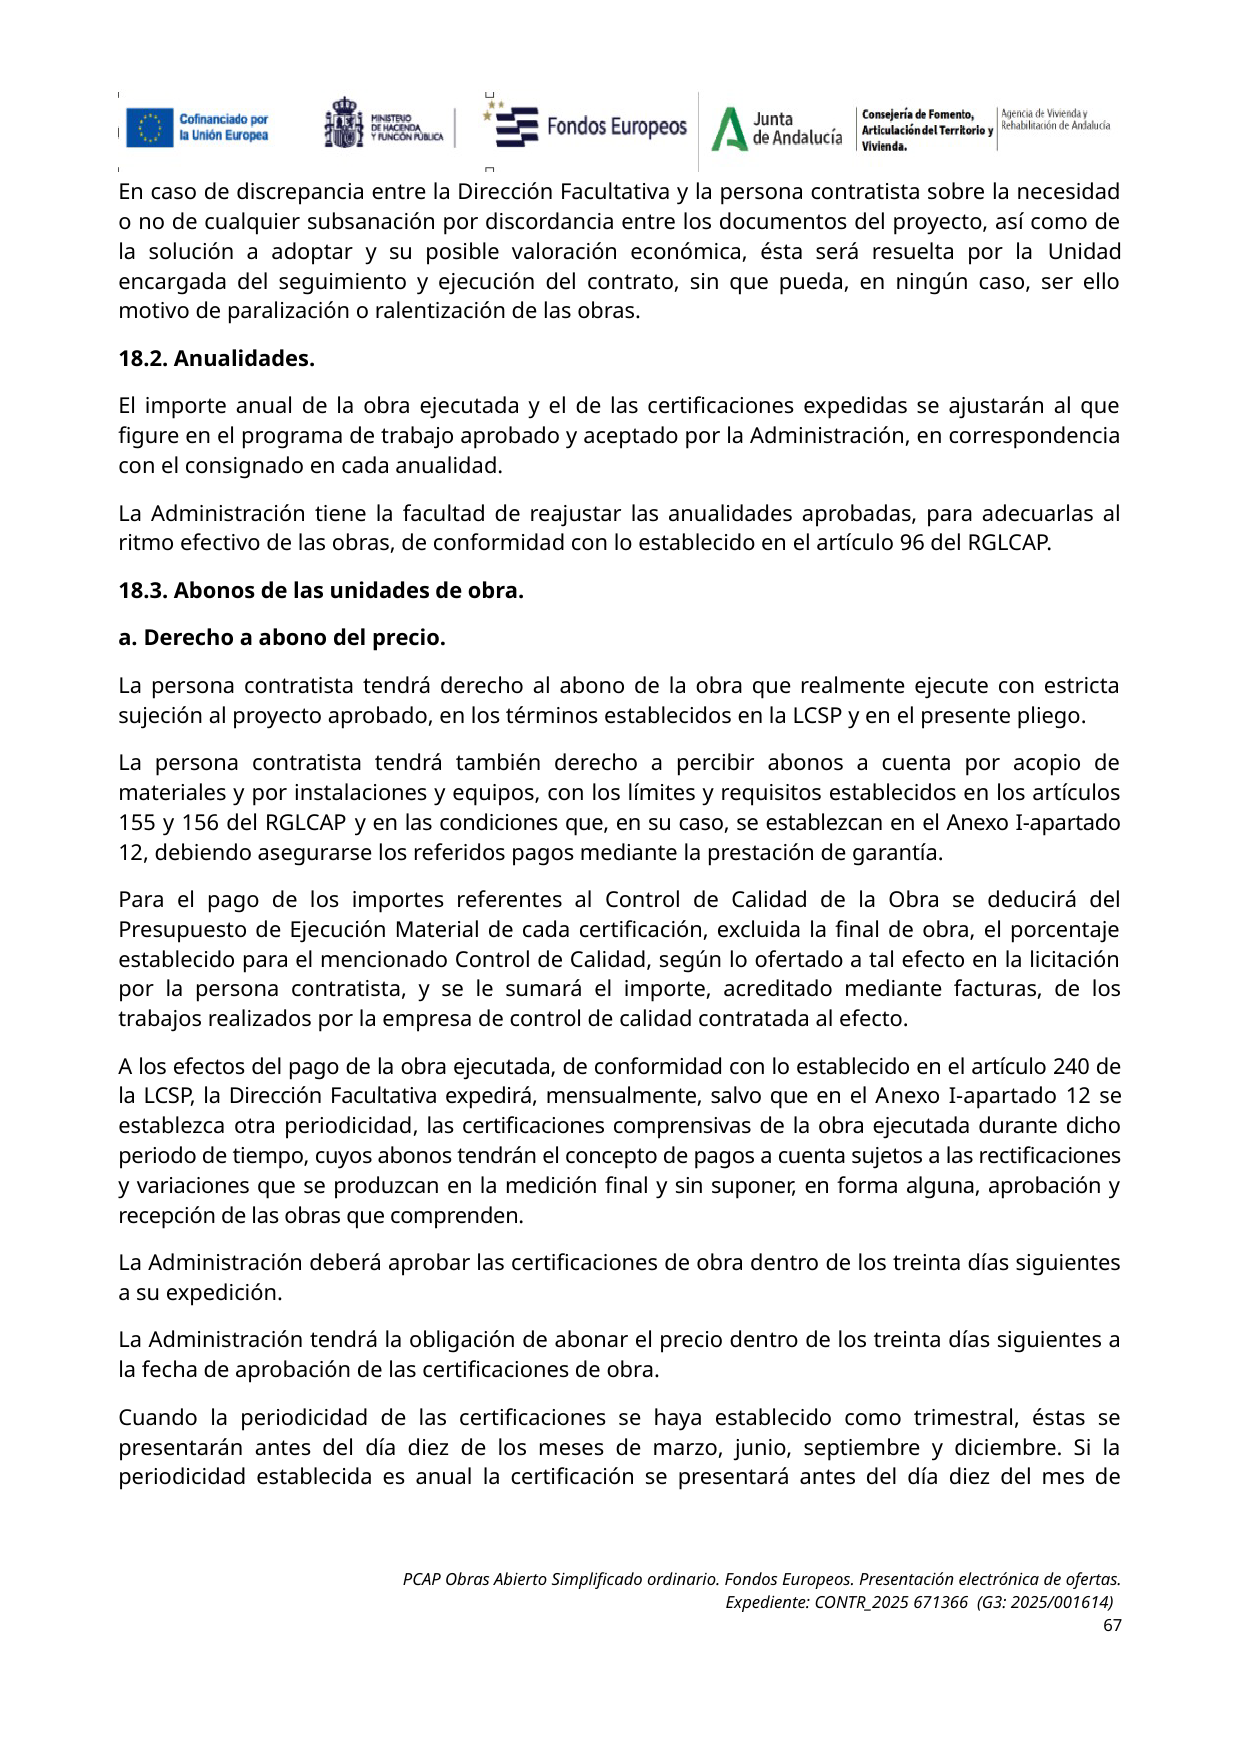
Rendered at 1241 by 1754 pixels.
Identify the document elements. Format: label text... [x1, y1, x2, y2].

text a. Derecho a abono del precio. [118, 622, 1122, 652]
text Cuando la periodicidad de las certificaciones se haya establecido como trimestral, éstas se presentarán antes del día diez de los meses de marzo, junio, septiembre y diciembre. Si la periodicidad establecida es anual la certificación se presentará antes del día diez del mes de [118, 1402, 1122, 1491]
text El importe anual de la obra ejecutada y el de las certificaciones expedidas se ajustarán al que figure en el programa de trabajo aprobado y aceptado por la Administración, en correspondencia con el consignado en cada anualidad. [118, 391, 1122, 480]
text La persona contratista tendrá derecho al abono de la obra que realmente ejecute con estricta sujeción al proyecto aprobado, en los términos establecidos en la LCSP y en el presente pliego. [118, 670, 1122, 729]
text La Administración tendrá la obligación de abonar el precio dentro de los treinta días siguientes a la fecha de aprobación de las certificaciones de obra. [118, 1324, 1122, 1384]
text La Administración deberá aprobar las certificaciones de obra dentro de los treinta días siguientes a su expedición. [118, 1247, 1122, 1307]
text La Administración tiene la facultad de reajustar las anualidades aprobadas, para adecuarlas al ritmo efectivo de las obras, de conformidad con lo establecido en el artículo 96 del RGLCAP. [118, 498, 1122, 557]
text Para el pago de los importes referentes al Control de Calidad de la Obra se deducirá del Presupuesto de Ejecución Material de cada certificación, excluida la final de obra, el porcentaje establecido para el mencionado Control de Calidad, según lo ofertado a tal efecto en la licitación por la persona contratista, y se le sumará el importe, acreditado mediante facturas, de los trabajos realizados por la empresa de control de calidad contratada al efecto. [118, 884, 1122, 1033]
picture [118, 89, 1123, 172]
subtitle 18.2. Anualidades. [118, 343, 1122, 373]
subtitle 18.3. Abonos de las unidades de obra. [118, 575, 1122, 605]
text En caso de discrepancia entre la Dirección Facultativa y la persona contratista sobre la necesidad o no de cualquier subsanación por discordancia entre los documentos del proyecto, así como de la solución a adoptar y su posible valoración económica, ésta será resuelta por la Unidad encargada del seguimiento y ejecución del contrato, sin que pueda, en ningún caso, ser ello motivo de paralización o ralentización de las obras. [118, 176, 1122, 325]
text La persona contratista tendrá también derecho a percibir abonos a cuenta por acopio de materiales y por instalaciones y equipos, con los límites y requisitos establecidos en los artículos 155 y 156 del RGLCAP y en las condiciones que, en su caso, se establezcan en el Anexo I-apartado 12, debiendo asegurarse los referidos pagos mediante la prestación de garantía. [118, 747, 1122, 866]
text A los efectos del pago de la obra ejecutada, de conformidad con lo establecido en el artículo 240 de la LCSP, la Dirección Facultativa expedirá, mensualmente, salvo que en el Anexo I-apartado 12 se establezca otra periodicidad, las certificaciones comprensivas de la obra ejecutada durante dicho periodo de tiempo, cuyos abonos tendrán el concepto de pagos a cuenta sujetos a las rectificaciones y variaciones que se produzcan en la medición final y sin suponer, en forma alguna, aprobación y recepción de las obras que comprenden. [118, 1051, 1122, 1229]
